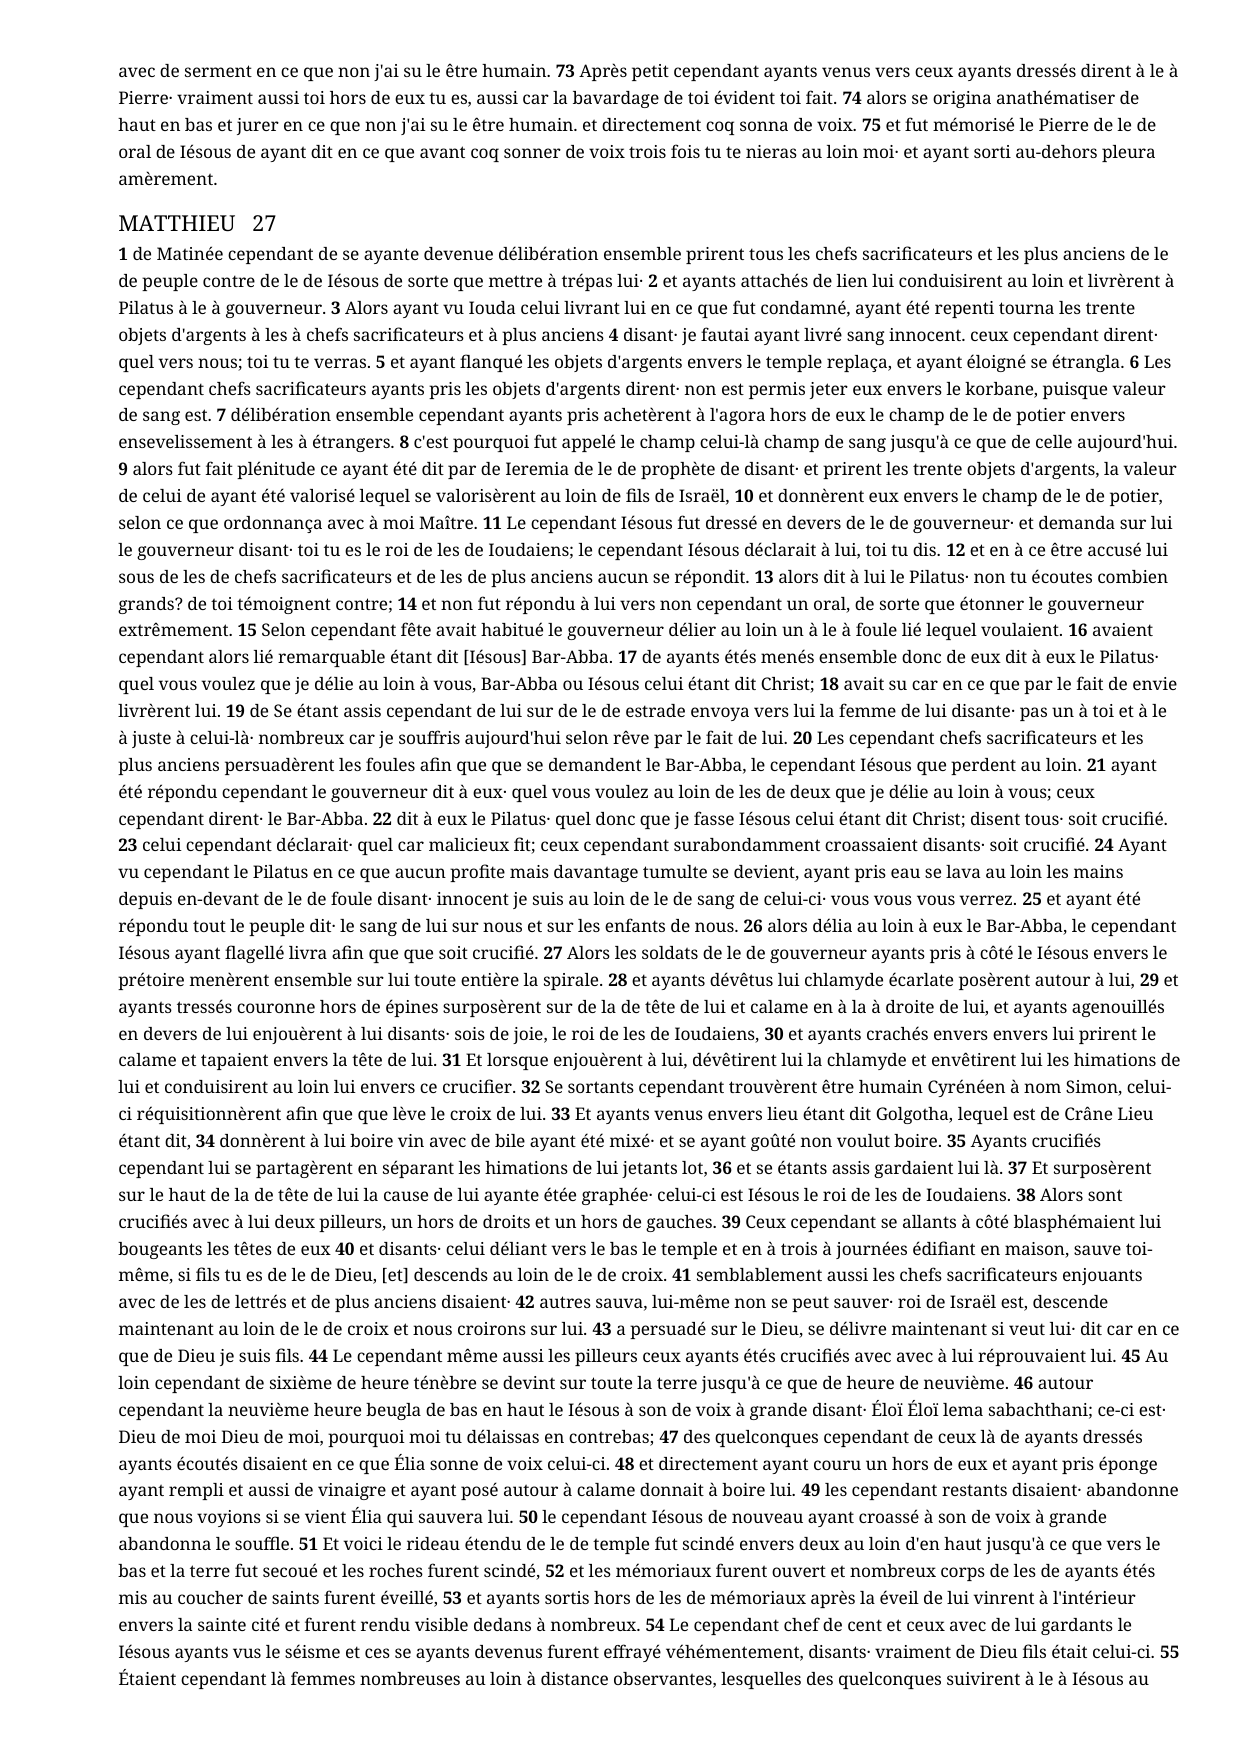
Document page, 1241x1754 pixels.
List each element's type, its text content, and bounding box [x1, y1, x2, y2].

text MATTHIEU 27 [118, 208, 1181, 238]
text 1 de Matinée cependant de se ayante devenue délibération ensemble prirent tous les chefs sacrificateurs et les plus anciens de le de peuple contre de le de Iésous de sorte que mettre à trépas lui· 2 et ayants attachés de lien lui conduisirent au loin et livrèrent à Pilatus à le à gouverneur. 3 Alors ayant vu Iouda celui livrant lui en ce que fut condamné, ayant été repenti tourna les trente objets d'argents à les à chefs sacrificateurs et à plus anciens 4 disant· je fautai ayant livré sang innocent. ceux cependant dirent· quel vers nous; toi tu te verras. 5 et ayant flanqué les objets d'argents envers le temple replaça, et ayant éloigné se étrangla. 6 Les cependant chefs sacrificateurs ayants pris les objets d'argents dirent· non est permis jeter eux envers le korbane, puisque valeur de sang est. 7 délibération ensemble cependant ayants pris achetèrent à l'agora hors de eux le champ de le de potier envers ensevelissement à les à étrangers. 8 c'est pourquoi fut appelé le champ celui-là champ de sang jusqu'à ce que de celle aujourd'hui. 9 alors fut fait plénitude ce ayant été dit par de Ieremia de le de prophète de disant· et prirent les trente objets d'argents, la valeur de celui de ayant été valorisé lequel se valorisèrent au loin de fils de Israël, 10 et donnèrent eux envers le champ de le de potier, selon ce que ordonnança avec à moi Maître. 11 Le cependant Iésous fut dressé en devers de le de gouverneur· et demanda sur lui le gouverneur disant· toi tu es le roi de les de Ioudaiens; le cependant Iésous déclarait à lui, toi tu dis. 12 et en à ce être accusé lui sous de les de chefs sacrificateurs et de les de plus anciens aucun se répondit. 13 alors dit à lui le Pilatus· non tu écoutes combien grands? de toi témoignent contre; 14 et non fut répondu à lui vers non cependant un oral, de sorte que étonner le gouverneur extrêmement. 15 Selon cependant fête avait habitué le gouverneur délier au loin un à le à foule lié lequel voulaient. 16 avaient cependant alors lié remarquable étant dit [Iésous] Bar-Abba. 17 de ayants étés menés ensemble donc de eux dit à eux le Pilatus· quel vous voulez que je délie au loin à vous, Bar-Abba ou Iésous celui étant dit Christ; 18 avait su car en ce que par le fait de envie livrèrent lui. 19 de Se étant assis cependant de lui sur de le de estrade envoya vers lui la femme de lui disante· pas un à toi et à le à juste à celui-là· nombreux car je souffris aujourd'hui selon rêve par le fait de lui. 20 Les cependant chefs sacrificateurs et les plus anciens persuadèrent les foules afin que que se demandent le Bar-Abba, le cependant Iésous que perdent au loin. 21 ayant été répondu cependant le gouverneur dit à eux· quel vous voulez au loin de les de deux que je délie au loin à vous; ceux cependant dirent· le Bar-Abba. 22 dit à eux le Pilatus· quel donc que je fasse Iésous celui étant dit Christ; disent tous· soit crucifié. 23 celui cependant déclarait· quel car malicieux fit; ceux cependant surabondamment croassaient disants· soit crucifié. 24 Ayant vu cependant le Pilatus en ce que aucun profite mais davantage tumulte se devient, ayant pris eau se lava au loin les mains depuis en-devant de le de foule disant· innocent je suis au loin de le de sang de celui-ci· vous vous vous verrez. 25 et ayant été répondu tout le peuple dit· le sang de lui sur nous et sur les enfants de nous. 26 alors délia au loin à eux le Bar-Abba, le cependant Iésous ayant flagellé livra afin que que soit crucifié. 27 Alors les soldats de le de gouverneur ayants pris à côté le Iésous envers le prétoire menèrent ensemble sur lui toute entière la spirale. 28 et ayants dévêtus lui chlamyde écarlate posèrent autour à lui, 29 et ayants tressés couronne hors de épines surposèrent sur de la de tête de lui et calame en à la à droite de lui, et ayants agenouillés en devers de lui enjouèrent à lui disants· sois de joie, le roi de les de Ioudaiens, 30 et ayants crachés envers envers lui prirent le calame et tapaient envers la tête de lui. 31 Et lorsque enjouèrent à lui, dévêtirent lui la chlamyde et envêtirent lui les himations de lui et conduisirent au loin lui envers ce crucifier. 32 Se sortants cependant trouvèrent être humain Cyrénéen à nom Simon, celui-ci réquisitionnèrent afin que que lève le croix de lui. 33 Et ayants venus envers lieu étant dit Golgotha, lequel est de Crâne Lieu étant dit, 34 donnèrent à lui boire vin avec de bile ayant été mixé· et se ayant goûté non voulut boire. 35 Ayants crucifiés cependant lui se partagèrent en séparant les himations de lui jetants lot, 36 et se étants assis gardaient lui là. 37 Et surposèrent sur le haut de la de tête de lui la cause de lui ayante étée graphée· celui-ci est Iésous le roi de les de Ioudaiens. 38 Alors sont crucifiés avec à lui deux pilleurs, un hors de droits et un hors de gauches. 39 Ceux cependant se allants à côté blasphémaient lui bougeants les têtes de eux 40 et disants· celui déliant vers le bas le temple et en à trois à journées édifiant en maison, sauve toi-même, si fils tu es de le de Dieu, [et] descends au loin de le de croix. 41 semblablement aussi les chefs sacrificateurs enjouants avec de les de lettrés et de plus anciens disaient· 42 autres sauva, lui-même non se peut sauver· roi de Israël est, descende maintenant au loin de le de croix et nous croirons sur lui. 43 a persuadé sur le Dieu, se délivre maintenant si veut lui· dit car en ce que de Dieu je suis fils. 44 Le cependant même aussi les pilleurs ceux ayants étés crucifiés avec avec à lui réprouvaient lui. 45 Au loin cependant de sixième de heure ténèbre se devint sur toute la terre jusqu'à ce que de heure de neuvième. 46 autour cependant la neuvième heure beugla de bas en haut le Iésous à son de voix à grande disant· Éloï Éloï lema sabachthani; ce-ci est· Dieu de moi Dieu de moi, pourquoi moi tu délaissas en contrebas; 47 des quelconques cependant de ceux là de ayants dressés ayants écoutés disaient en ce que Élia sonne de voix celui-ci. 48 et directement ayant couru un hors de eux et ayant pris éponge ayant rempli et aussi de vinaigre et ayant posé autour à calame donnait à boire lui. 49 les cependant restants disaient· abandonne que nous voyions si se vient Élia qui sauvera lui. 50 le cependant Iésous de nouveau ayant croassé à son de voix à grande abandonna le souffle. 51 Et voici le rideau étendu de le de temple fut scindé envers deux au loin d'en haut jusqu'à ce que vers le bas et la terre fut secoué et les roches furent scindé, 52 et les mémoriaux furent ouvert et nombreux corps de les de ayants étés mis au coucher de saints furent éveillé, 53 et ayants sortis hors de les de mémoriaux après la éveil de lui vinrent à l'intérieur envers la sainte cité et furent rendu visible dedans à nombreux. 54 Le cependant chef de cent et ceux avec de lui gardants le Iésous ayants vus le séisme et ces se ayants devenus furent effrayé véhémentement, disants· vraiment de Dieu fils était celui-ci. 55 Étaient cependant là femmes nombreuses au loin à distance observantes, lesquelles des quelconques suivirent à le à Iésous au [118, 242, 1181, 1690]
text avec de serment en ce que non j'ai su le être humain. 73 Après petit cependant ayants venus vers ceux ayants dressés dirent à le à Pierre· vraiment aussi toi hors de eux tu es, aussi car la bavardage de toi évident toi fait. 74 alors se origina anathématiser de haut en bas et jurer en ce que non j'ai su le être humain. et directement coq sonna de voix. 75 et fut mémorisé le Pierre de le de oral de Iésous de ayant dit en ce que avant coq sonner de voix trois fois tu te nieras au loin moi· et ayant sorti au-dehors pleura amèrement. [118, 59, 1181, 190]
